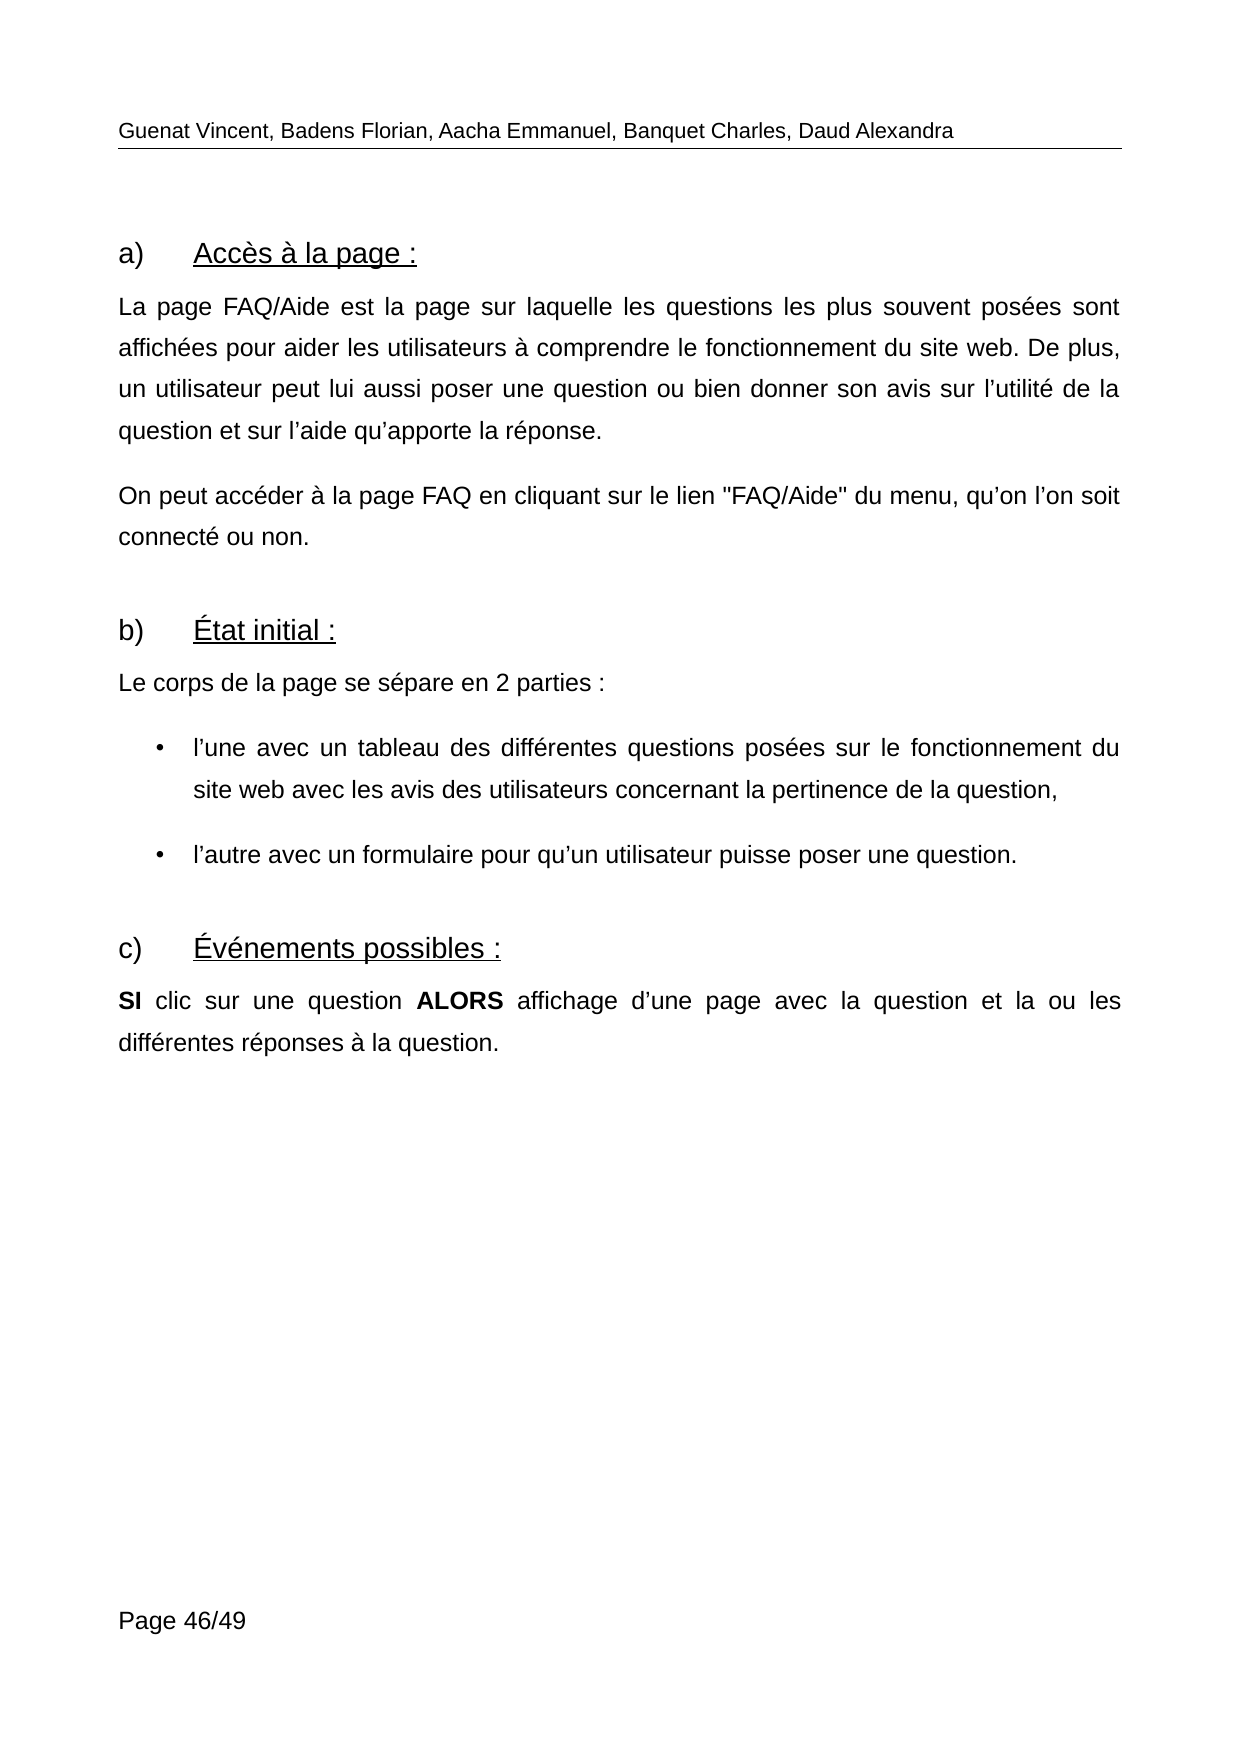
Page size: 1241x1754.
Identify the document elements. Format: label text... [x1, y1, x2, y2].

subtitle État initial : [118, 613, 1122, 646]
list l’autre avec un formulaire pour qu’un utilisateur puisse poser une question. [156, 830, 1122, 872]
subtitle Accès à la page : [118, 236, 1122, 270]
list l’une avec un tableau des différentes questions posées sur le fonctionnement du site web avec les avis des utilisateurs concernant la pertinence de la question, [156, 724, 1122, 807]
subtitle Événements possibles : [118, 931, 1122, 964]
text SI clic sur une question ALORS affichage d’une page avec la question et la ou les différentes réponses à la question. [118, 977, 1122, 1059]
text On peut accéder à la page FAQ en cliquant sur le lien "FAQ/Aide" du menu, qu’on l’on soit connecté ou non. [118, 471, 1122, 554]
text La page FAQ/Aide est la page sur laquelle les questions les plus souvent posées sont affichées pour aider les utilisateurs à comprendre le fonctionnement du site web. De plus, un utilisateur peut lui aussi poser une question ou bien donner son avis sur l’utilité de la question et sur l’aide qu’apporte la réponse. [118, 282, 1122, 447]
text Le corps de la page se sépare en 2 parties : [118, 659, 1122, 700]
